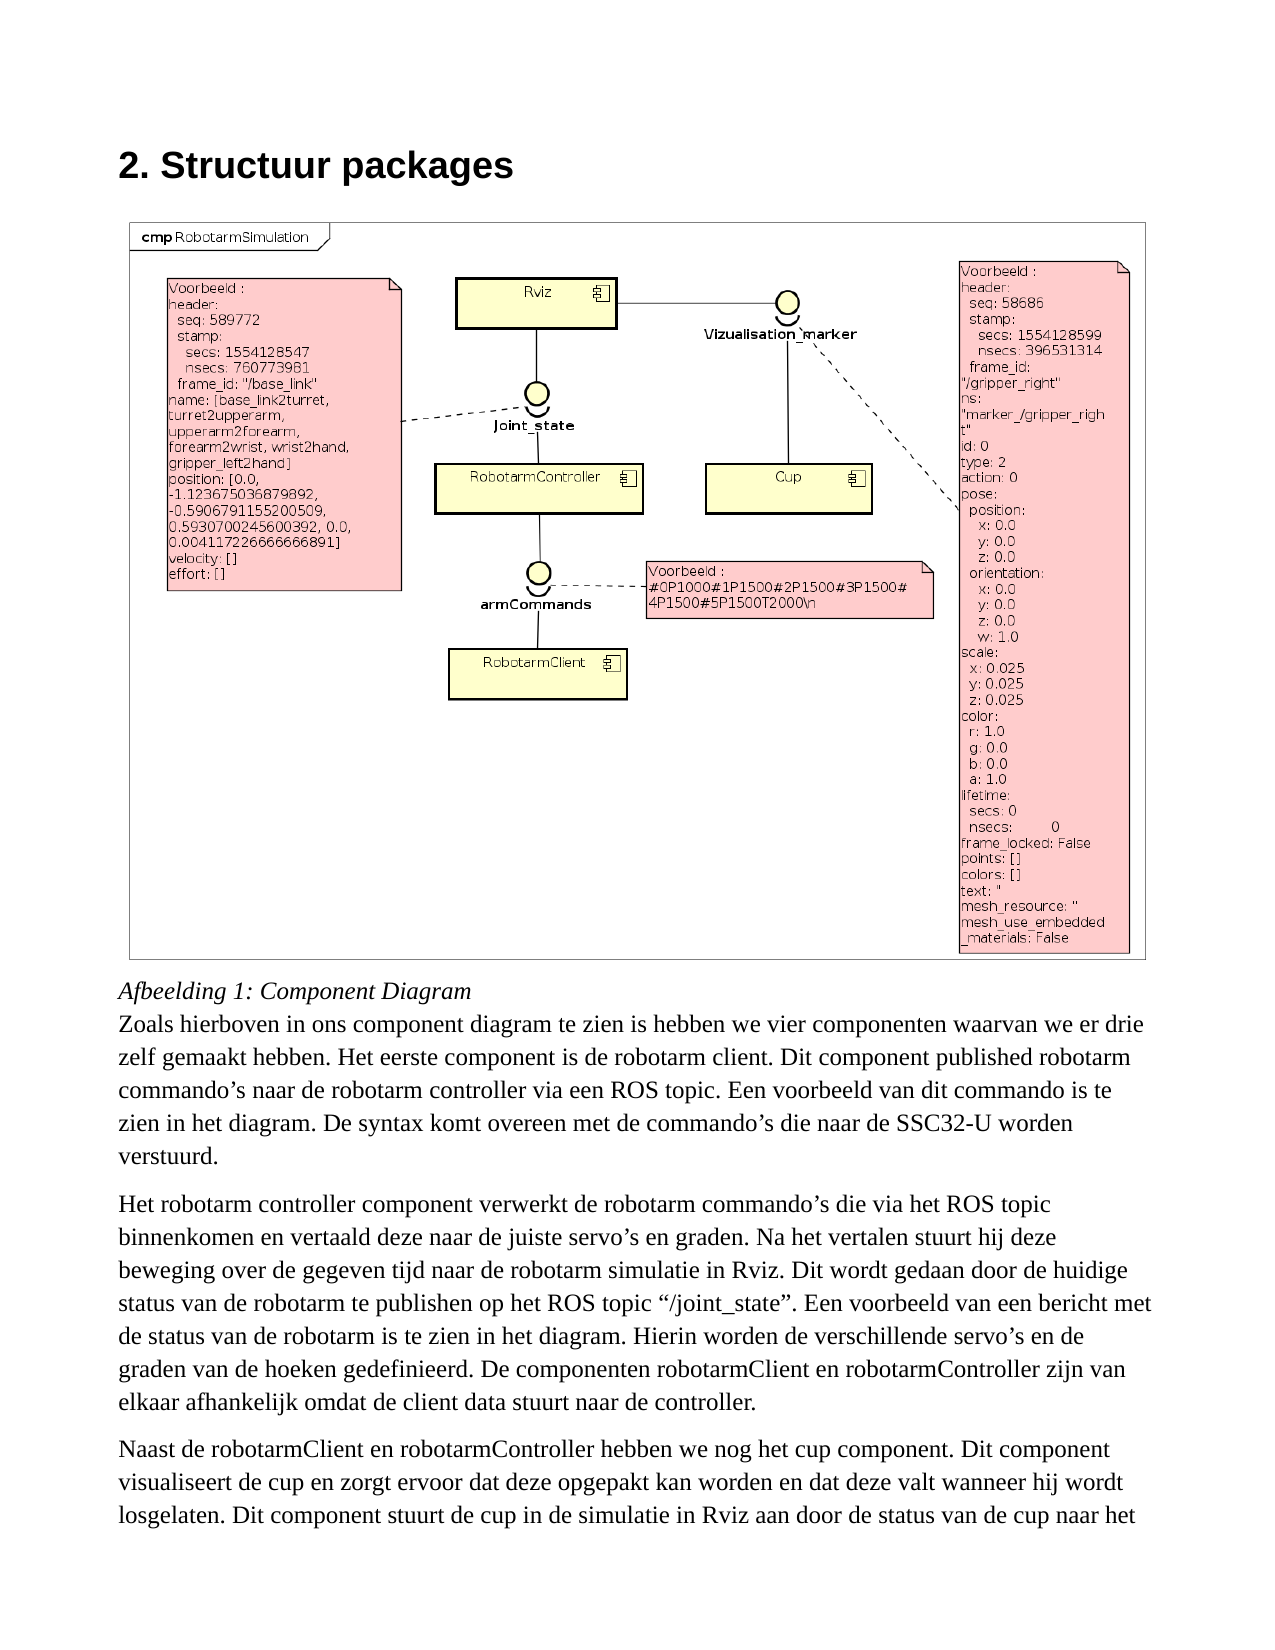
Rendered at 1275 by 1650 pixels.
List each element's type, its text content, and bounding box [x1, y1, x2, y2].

text [118, 199, 1157, 211]
text Naast de robotarmClient en robotarmController hebben we nog het cup component. Dit component visualiseert de cup en zorgt ervoor dat deze opgepakt kan worden en dat deze valt wanneer hij wordt losgelaten. Dit component stuurt de cup in de simulatie in Rviz aan door de status van de cup naar het [118, 1434, 1157, 1529]
text Zoals hierboven in ons component diagram te zien is hebben we vier componenten waarvan we er drie zelf gemaakt hebben. Het eerste component is de robotarm client. Dit component published robotarm commando’s naar de robotarm controller via een ROS topic. Een voorbeeld van dit commando is te zien in het diagram. De syntax komt overeen met de commando’s die naar de SSC32-U worden verstuurd. [118, 1005, 1157, 1170]
text Het robotarm controller component verwerkt de robotarm commando’s die via het ROS topic binnenkomen en vertaald deze naar de juiste servo’s en graden. Na het vertalen stuurt hij deze beweging over de gegeven tijd naar de robotarm simulatie in Rviz. Dit wordt gedaan door de huidige status van de robotarm te publishen op het ROS topic “/joint_state”. Een voorbeeld van een bericht met de status van de robotarm is te zien in het diagram. Hierin worden de verschillende servo’s en de graden van de hoeken gedefinieerd. De componenten robotarmClient en robotarmController zijn van elkaar afhankelijk omdat de client data stuurt naar de controller. [118, 1189, 1157, 1416]
picture [118, 211, 1157, 971]
text Afbeelding 1: Component Diagram [118, 971, 1157, 1005]
subtitle 2. Structuur packages [118, 143, 1157, 187]
